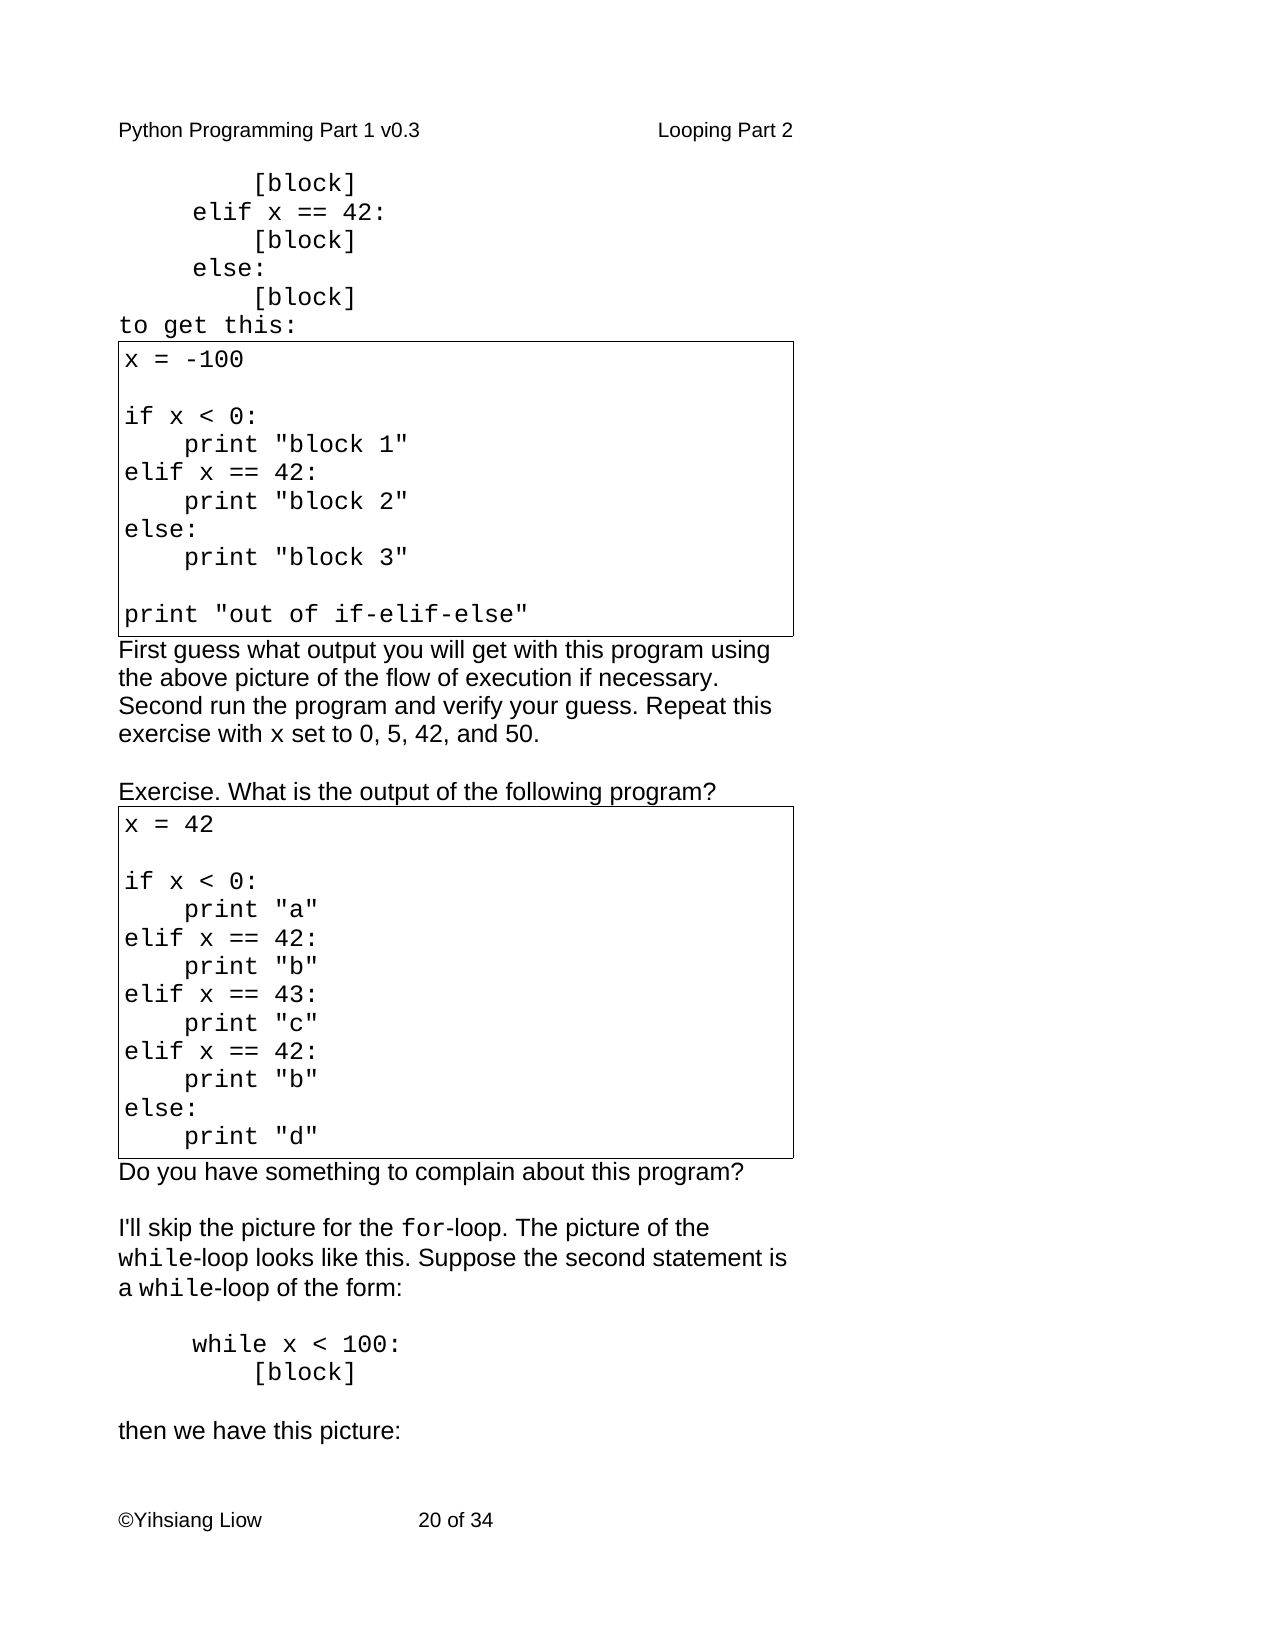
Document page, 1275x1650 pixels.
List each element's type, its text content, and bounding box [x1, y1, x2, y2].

text [block] [118, 227, 793, 256]
text [block] [118, 171, 793, 199]
text while x < 100: [118, 1332, 793, 1360]
table_header x = 42 if x < 0: print "a" elif x == 42: print "b" elif x == 43: print "c" elif x == 42: print "b" else: print "d" [119, 807, 793, 1157]
text Exercise. What is the output of the following program? [118, 778, 793, 806]
text elif x == 42: [118, 199, 793, 227]
text then we have this picture: [118, 1417, 793, 1444]
text I'll skip the picture for the for-loop. The picture of the while-loop looks like this. Suppose the second statement is a while-loop of the form: [118, 1213, 793, 1304]
text else: [118, 256, 793, 284]
table_header x = -100 if x < 0: print "block 1" elif x == 42: print "block 2" else: print "block 3" print "out of if-elif-else" [119, 342, 793, 636]
text to get this: [118, 312, 793, 341]
text [block] [118, 284, 793, 312]
text First guess what output you will get with this program using the above picture of the flow of execution if necessary. Second run the program and verify your guess. Repeat this exercise with x set to 0, 5, 42, and 50. [118, 637, 793, 750]
text Do you have something to complain about this program? [118, 1159, 793, 1186]
text [block] [118, 1360, 793, 1388]
